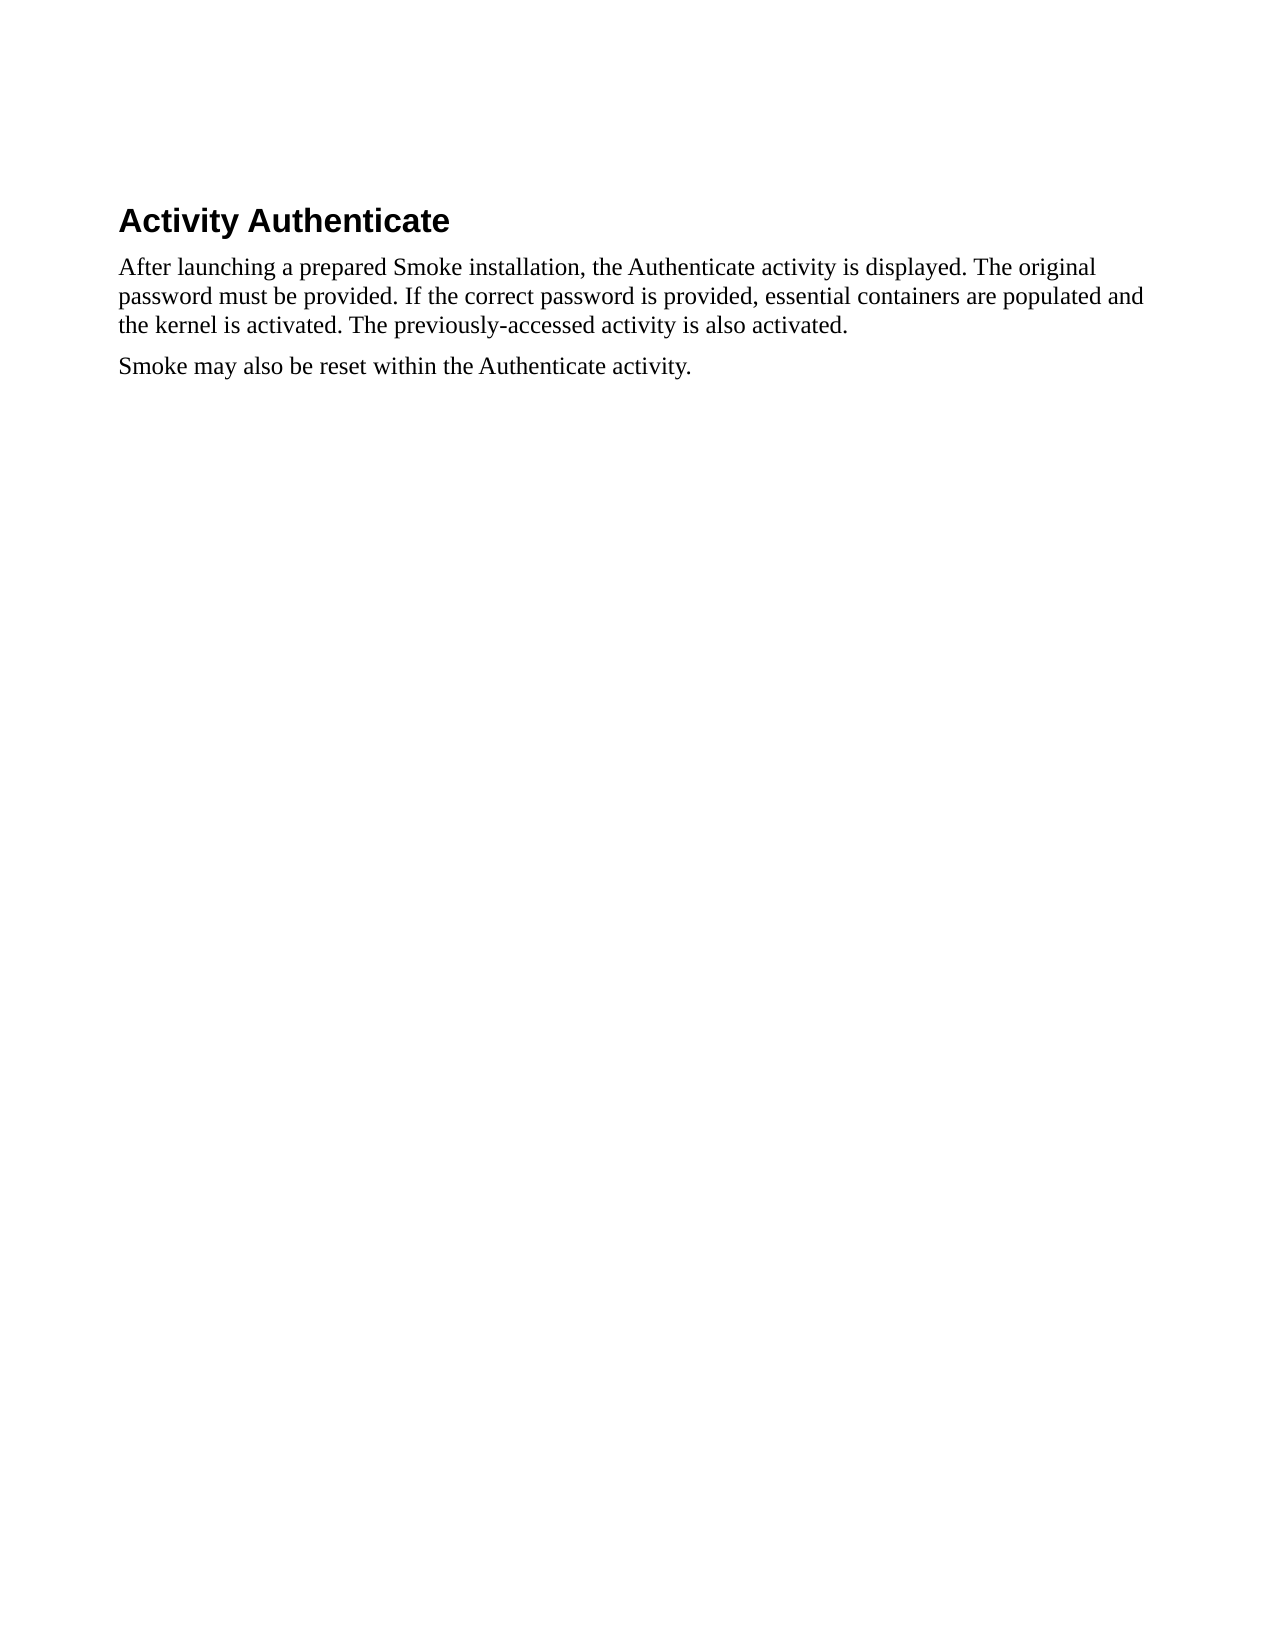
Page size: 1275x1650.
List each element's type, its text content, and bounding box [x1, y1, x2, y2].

text Smoke may also be reset within the Authenticate activity. [118, 351, 1157, 380]
text After launching a prepared Smoke installation, the Authenticate activity is displayed. The original password must be provided. If the correct password is provided, essential containers are populated and the kernel is activated. The previously-accessed activity is also activated. [118, 252, 1157, 339]
subtitle Activity Authenticate [118, 201, 1157, 240]
